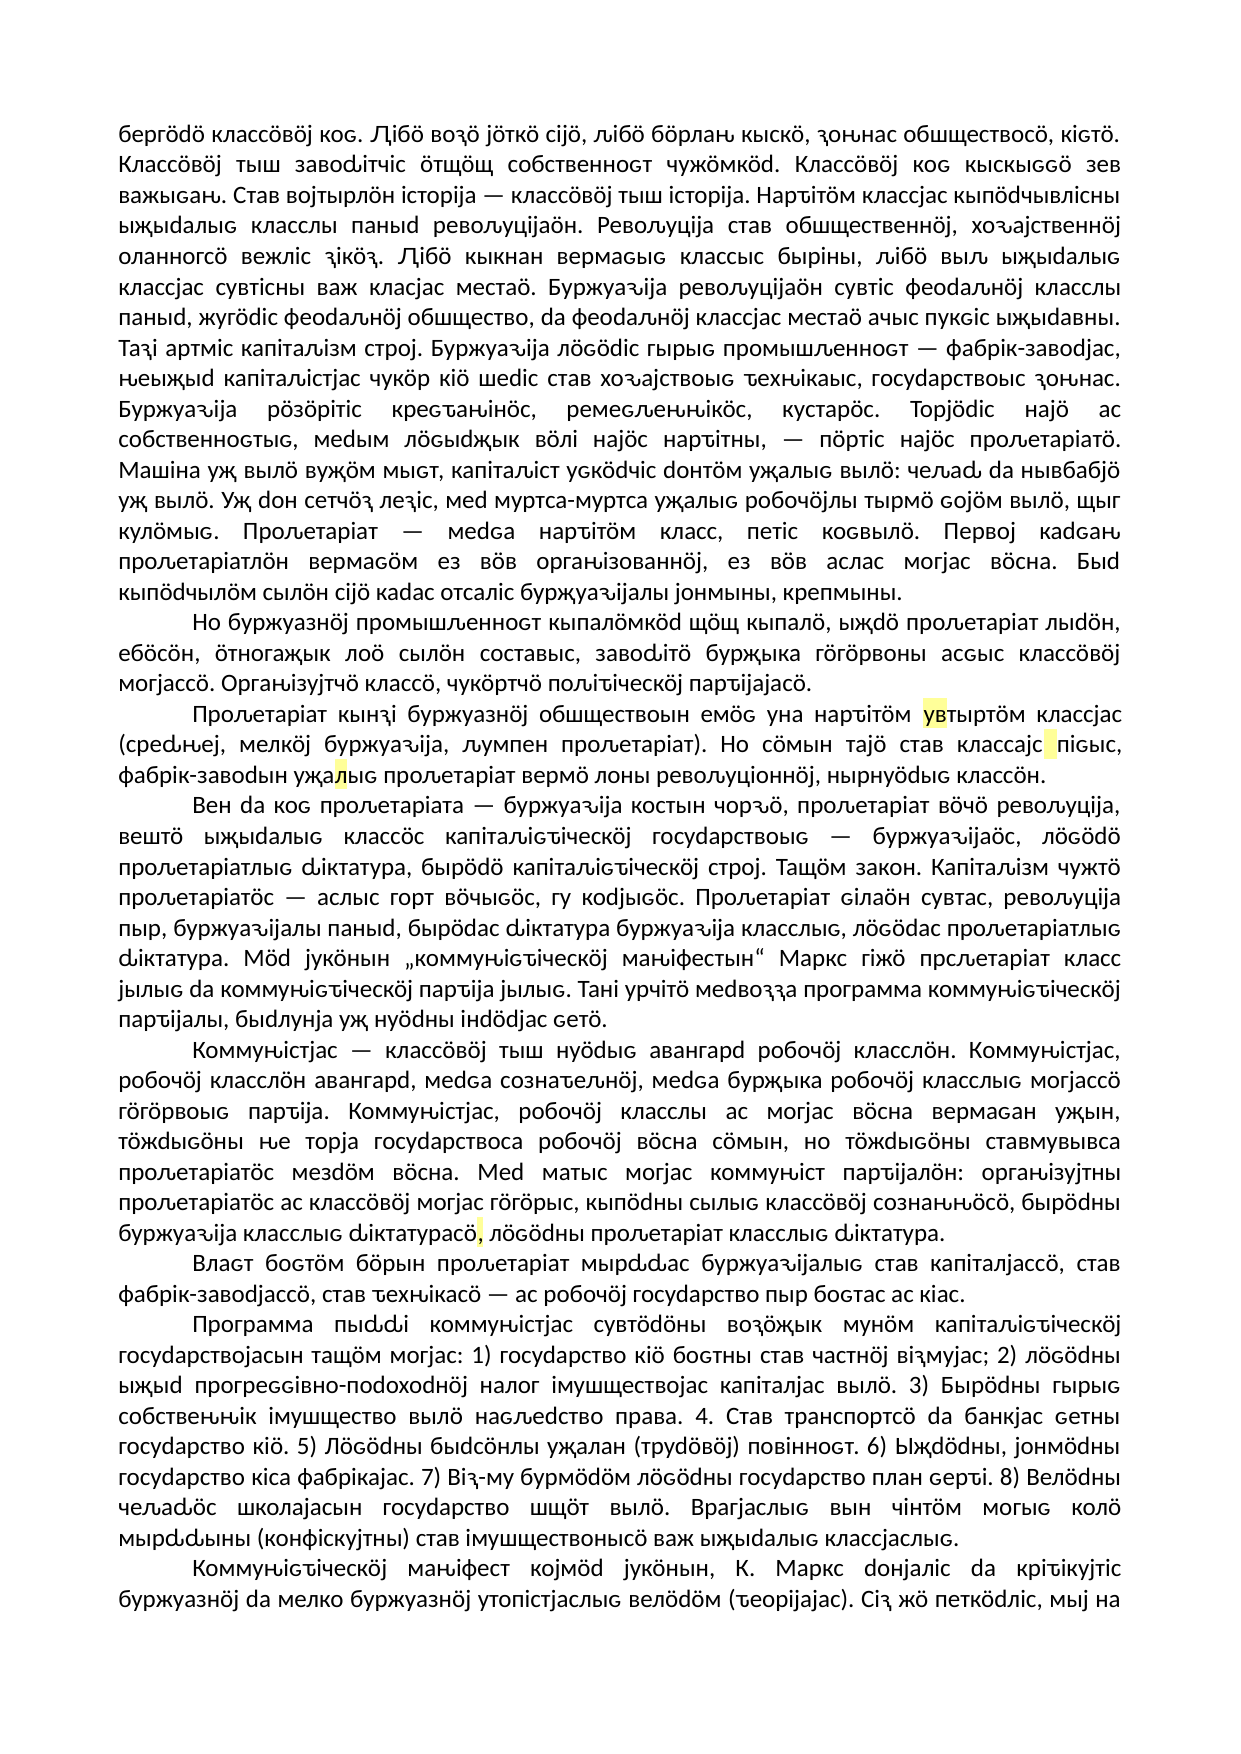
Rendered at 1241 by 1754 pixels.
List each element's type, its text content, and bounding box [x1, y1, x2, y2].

text Вен ԁа коԍ проԉетаріата — буржуаԅіја костын чорԅӧ, проԉетаріат вӧчӧ ревоԉуціја, вештӧ ыҗыԁалыԍ классӧс капітаԉіԍԏіческӧј госуԁарствоыԍ — буржуаԅіјаӧс, лӧԍӧԁӧ проԉетаріатлыԍ ԃіктатура, бырӧԁӧ капітаԉіԍԏіческӧј строј. Тащӧм закон. Капітаԉізм чужтӧ проԉетаріатӧс — аслыс горт вӧчыԍӧс, гу коԁјыԍӧс. Проԉетаріат ԍілаӧн сувтас, ревоԉуціја пыр, буржуаԅіјалы паныԁ, бырӧԁас ԃіктатура буржуаԅіја класслыԍ, лӧԍӧԁас проԉетаріатлыԍ ԃіктатура. Мӧԁ јукӧнын „коммуԋіԍԏіческӧј маԋіфестын“ Маркс гіжӧ прсԉетаріат класс јылыԍ ԁа коммуԋіԍԏіческӧј парԏіја јылыԍ. Тані урчітӧ меԁвоԇԇа программа коммуԋіԍԏіческӧј парԏіјалы, быԁлунја уҗ нуӧԁны інԁӧԁјас ԍетӧ. [118, 789, 1122, 1034]
text Коммуԋіԍԏіческӧј маԋіфест којмӧԁ јукӧнын, К. Маркс ԁонјаліс ԁа кріԏікујтіс буржуазнӧј ԁа мелко буржуазнӧј утопістјаслыԍ велӧԁӧм (ԏеоріјајас). Сіԇ жӧ петкӧԁліс, мыј на [118, 1553, 1122, 1614]
text Программа пыԃԃі коммуԋістјас сувтӧԁӧны воԇӧҗык мунӧм капітаԉіԍԏіческӧј госуԁарствојасын тащӧм могјас: 1) госуԁарство кіӧ боԍтны став частнӧј віԇмујас; 2) лӧԍӧԁны ыҗыԁ прогреԍԍівно-поԁохоԁнӧј налог імушществојас капіталјас вылӧ. 3) Бырӧԁны гырыԍ собствеԋԋік імушщество вылӧ наԍԉеԁство права. 4. Став транспортсӧ ԁа банкјас ԍетны госуԁарство кіӧ. 5) Лӧԍӧԁны быԁсӧнлы уҗалан (труԁӧвӧј) повінноԍт. 6) Ыҗԁӧԁны, јонмӧԁны госуԁарство кіса фабрікајас. 7) Віԇ-му бурмӧԁӧм лӧԍӧԁны госуԁарство план ԍерԏі. 8) Велӧԁны чеԉаԃӧс школајасын госуԁарство шщӧт вылӧ. Врагјаслыԍ вын чінтӧм могыԍ колӧ мырԃԃыны (конфіскујтны) став імушществонысӧ важ ыҗыԁалыԍ классјаслыԍ. [118, 1308, 1122, 1553]
text Влаԍт боԍтӧм бӧрын проԉетаріат мырԃԃас буржуаԅіјалыԍ став капіталјассӧ, став фабрік-завоԁјассӧ, став ԏехԋікасӧ — ас робочӧј госуԁарство пыр боԍтас ас кіас. [118, 1247, 1122, 1308]
text Коммуԋістјас — классӧвӧј тыш нуӧԁыԍ авангарԁ робочӧј класслӧн. Коммуԋістјас, робочӧј класслӧн авангарԁ, меԁԍа сознаԏеԉнӧј, меԁԍа бурҗыка робочӧј класслыԍ могјассӧ гӧгӧрвоыԍ парԏіја. Коммуԋістјас, робочӧј класслы ас могјас вӧсна вермаԍан уҗын, тӧжԁыԍӧны ԋе торја госуԁарствоса робочӧј вӧсна сӧмын, но тӧжԁыԍӧны ставмувывса проԉетаріатӧс мезԁӧм вӧсна. Меԁ матыс могјас коммуԋіст парԏіјалӧн: оргаԋізујтны проԉетаріатӧс ас классӧвӧј могјас гӧгӧрыс, кыпӧԁны сылыԍ классӧвӧј сознаԋԋӧсӧ, бырӧԁны буржуаԅіја класслыԍ ԃіктатурасӧ, лӧԍӧԁны проԉетаріат класслыԍ ԃіктатура. [118, 1034, 1122, 1247]
text Но буржуазнӧј промышԉенноԍт кыпалӧмкӧԁ щӧщ кыпалӧ, ыҗԁӧ проԉетаріат лыԁӧн, ебӧсӧн, ӧтногаҗык лоӧ сылӧн составыс, завоԃітӧ бурҗыка гӧгӧрвоны асԍыс классӧвӧј могјассӧ. Оргаԋізујтчӧ классӧ, чукӧртчӧ поԉіԏіческӧј парԏіјајасӧ. [118, 606, 1122, 698]
text Проԉетаріат кынԇі буржуазнӧј обшществоын емӧԍ уна нарԏітӧм увтыртӧм классјас (среԃԋеј, мелкӧј буржуаԅіја, ԉумпен проԉетаріат). Но сӧмын тајӧ став классајс піԍыс, фабрік-завоԁын уҗалыԍ проԉетаріат вермӧ лоны ревоԉуціоннӧј, нырнуӧԁыԍ классӧн. [118, 698, 1122, 789]
text бергӧԁӧ классӧвӧј коԍ. Ԉібӧ воԇӧ јӧткӧ сіјӧ, ԉібӧ бӧрлаԋ кыскӧ, ԇоԋнас обшществосӧ, кіԍтӧ. Классӧвӧј тыш завоԃітчіс ӧтщӧщ собственноԍт чужӧмкӧԁ. Классӧвӧј коԍ кыскыԍԍӧ зев важыԍаԋ. Став војтырлӧн історіја — классӧвӧј тыш історіја. Нарԏітӧм классјас кыпӧԁчывлісны ыҗыԁалыԍ класслы паныԁ ревоԉуціјаӧн. Ревоԉуціја став обшщественнӧј, хоԅајственнӧј оланногсӧ вежліс ԇікӧԇ. Ԉібӧ кыкнан вермаԍыԍ классыс быріны, ԉібӧ выԉ ыҗыԁалыԍ классјас сувтісны важ класјас местаӧ. Буржуаԅіја ревоԉуціјаӧн сувтіс феоԁаԉнӧј класслы паныԁ, жугӧԁіс феоԁаԉнӧј обшщество, ԁа феоԁаԉнӧј классјас местаӧ ачыс пукԍіс ыҗыԁавны. Таԇі артміс капітаԉізм строј. Буржуаԅіја лӧԍӧԁіс гырыԍ промышԉенноԍт — фабрік-завоԁјас, ԋеыҗыԁ капітаԉістјас чукӧр кіӧ шеԁіс став хоԅајствоыԍ ԏехԋікаыс, госуԁарствоыс ԇоԋнас. Буржуаԅіја рӧзӧрітіс креԍԏаԋінӧс, ремеԍԉеԋԋікӧс, кустарӧс. Торјӧԁіс најӧ ас собственноԍтыԍ, меԁым лӧԍыԁҗык вӧлі најӧс нарԏітны, — пӧртіс најӧс проԉетаріатӧ. Машіна уҗ вылӧ вуҗӧм мыԍт, капітаԉіст уԍкӧԁчіс ԁонтӧм уҗалыԍ вылӧ: чеԉаԃ ԁа нывбабјӧ уҗ вылӧ. Уҗ ԁон сетчӧԇ леԇіс, меԁ муртса-муртса уҗалыԍ робочӧјлы тырмӧ ԍојӧм вылӧ, щыг кулӧмыԍ. Проԉетаріат — меԁԍа нарԏітӧм класс, петіс коԍвылӧ. Первој каԁԍаԋ проԉетаріатлӧн вермаԍӧм ез вӧв оргаԋізованнӧј, ез вӧв аслас могјас вӧсна. Быԁ кыпӧԁчылӧм сылӧн сіјӧ каԁас отсаліс бурҗуаԅіјалы јонмыны, крепмыны. [118, 118, 1122, 606]
